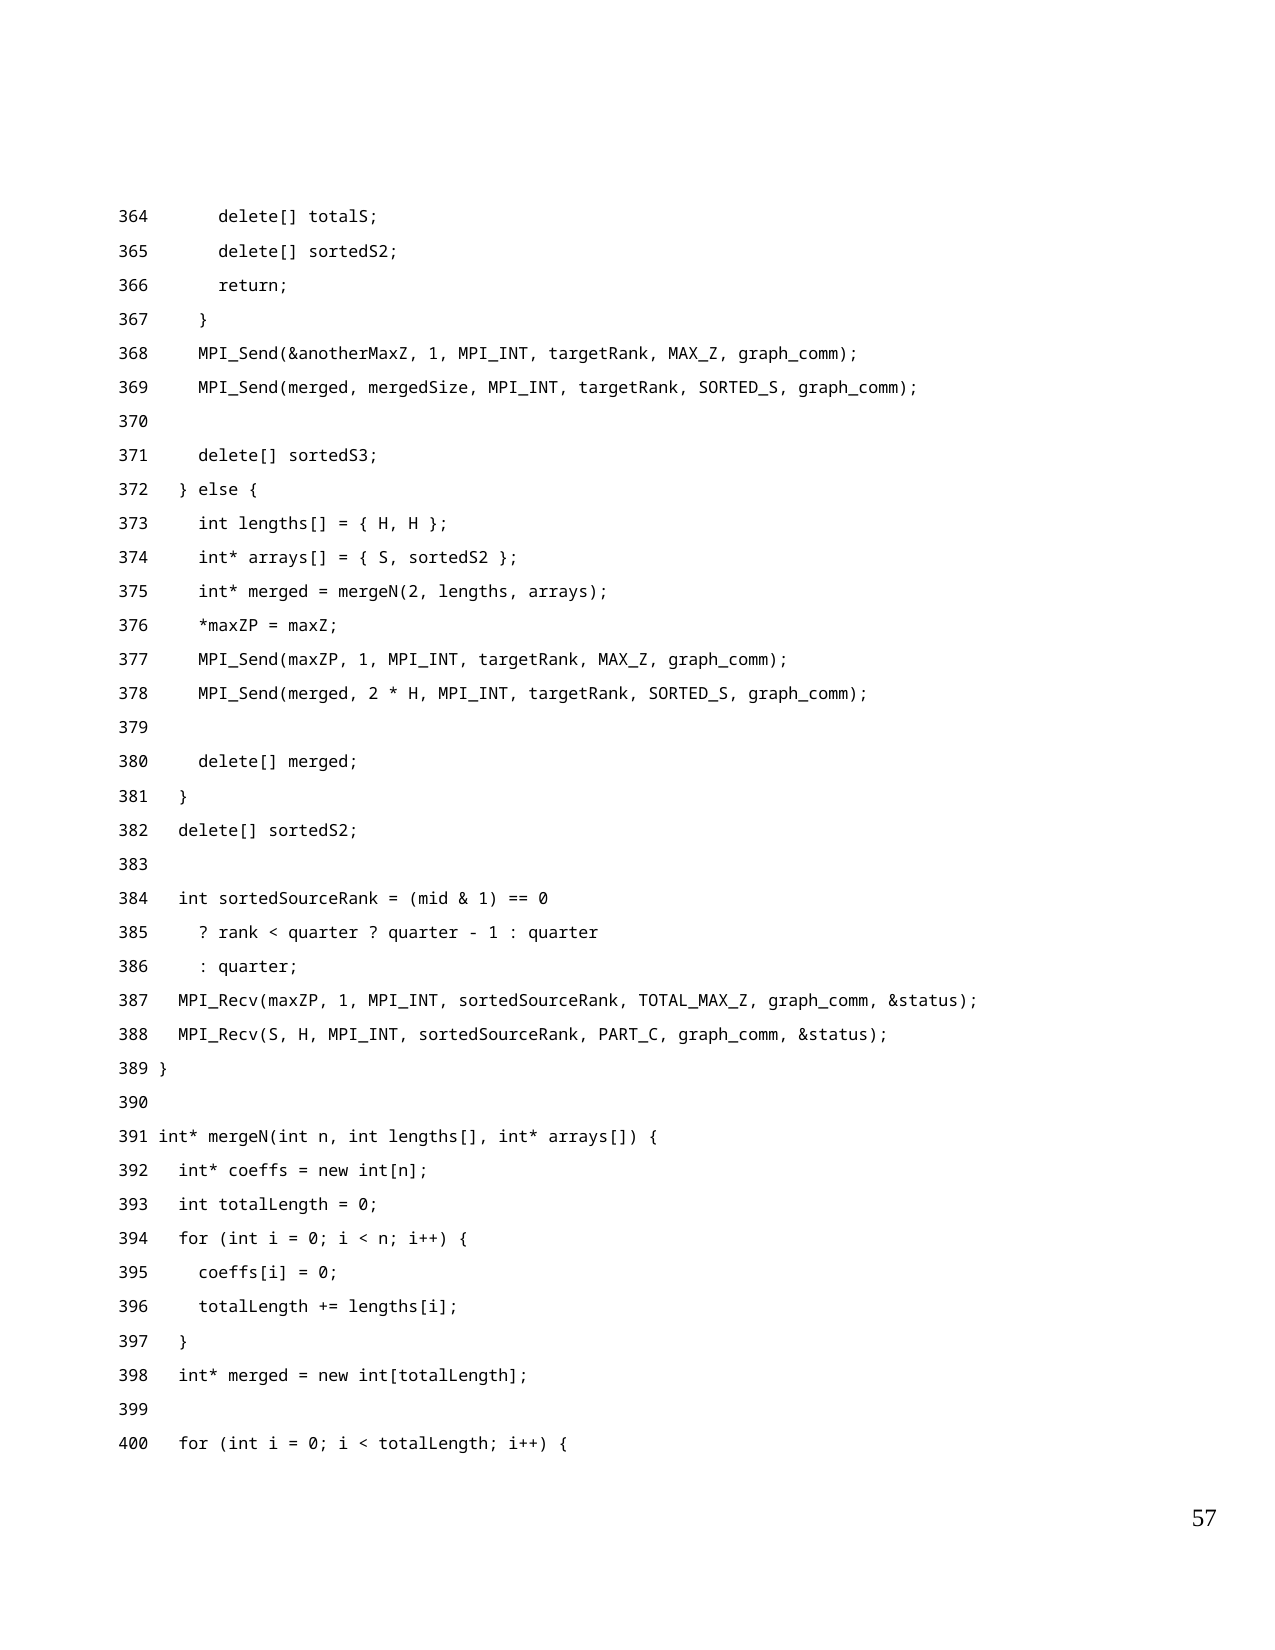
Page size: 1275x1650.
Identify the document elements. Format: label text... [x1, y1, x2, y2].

text 369 MPI_Send(merged, mergedSize, MPI_INT, targetRank, SORTED_S, graph_comm); [118, 375, 1216, 398]
text 383 [118, 852, 1216, 875]
text 396 totalLength += lengths[i]; [118, 1295, 1216, 1318]
text 380 delete[] merged; [118, 750, 1216, 773]
text 398 int* merged = new int[totalLength]; [118, 1363, 1216, 1386]
text 385 ? rank < quarter ? quarter - 1 : quarter [118, 920, 1216, 943]
text 379 [118, 716, 1216, 739]
text 367 } [118, 307, 1216, 330]
text 394 for (int i = 0; i < n; i++) { [118, 1227, 1216, 1250]
text 374 int* arrays[] = { S, sortedS2 }; [118, 546, 1216, 568]
text 386 : quarter; [118, 954, 1216, 977]
text 400 for (int i = 0; i < totalLength; i++) { [118, 1431, 1216, 1454]
text 390 [118, 1091, 1216, 1113]
text 370 [118, 409, 1216, 432]
text 371 delete[] sortedS3; [118, 443, 1216, 466]
text 365 delete[] sortedS2; [118, 239, 1216, 262]
text 364 delete[] totalS; [118, 205, 1216, 228]
text 387 MPI_Recv(maxZP, 1, MPI_INT, sortedSourceRank, TOTAL_MAX_Z, graph_comm, &status); [118, 988, 1216, 1011]
text 391 int* mergeN(int n, int lengths[], int* arrays[]) { [118, 1125, 1216, 1147]
text 397 } [118, 1329, 1216, 1352]
text 372 } else { [118, 478, 1216, 500]
text 399 [118, 1397, 1216, 1420]
text 388 MPI_Recv(S, H, MPI_INT, sortedSourceRank, PART_C, graph_comm, &status); [118, 1023, 1216, 1045]
text 384 int sortedSourceRank = (mid & 1) == 0 [118, 886, 1216, 909]
text 393 int totalLength = 0; [118, 1193, 1216, 1216]
text 389 } [118, 1057, 1216, 1079]
text 392 int* coeffs = new int[n]; [118, 1159, 1216, 1182]
text 378 MPI_Send(merged, 2 * H, MPI_INT, targetRank, SORTED_S, graph_comm); [118, 682, 1216, 705]
text 375 int* merged = mergeN(2, lengths, arrays); [118, 580, 1216, 602]
text 395 coeffs[i] = 0; [118, 1261, 1216, 1284]
text 381 } [118, 784, 1216, 807]
text 366 return; [118, 273, 1216, 296]
text 368 MPI_Send(&anotherMaxZ, 1, MPI_INT, targetRank, MAX_Z, graph_comm); [118, 341, 1216, 364]
text 376 *maxZP = maxZ; [118, 614, 1216, 637]
text 377 MPI_Send(maxZP, 1, MPI_INT, targetRank, MAX_Z, graph_comm); [118, 648, 1216, 671]
text 382 delete[] sortedS2; [118, 818, 1216, 841]
text 373 int lengths[] = { H, H }; [118, 512, 1216, 534]
